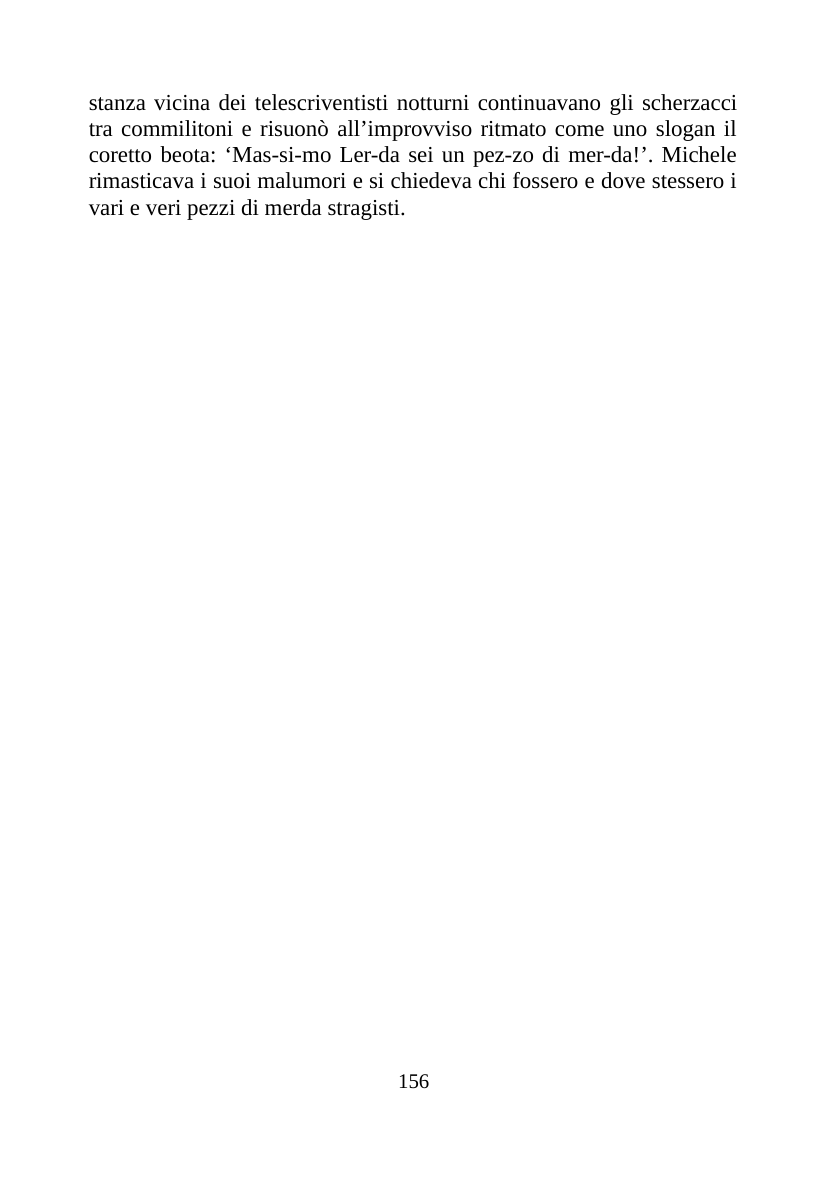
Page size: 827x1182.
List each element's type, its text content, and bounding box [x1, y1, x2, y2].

text stanza vicina dei telescriventisti notturni continuavano gli scherzacci tra commilitoni e risuonò all’improvviso ritmato come uno slogan il coretto beota: ‘Mas-si-mo Ler-da sei un pez-zo di mer-da!’. Michele rimasticava i suoi malumori e si chiedeva chi fossero e dove stessero i vari e veri pezzi di merda stragisti. [88, 88, 738, 220]
